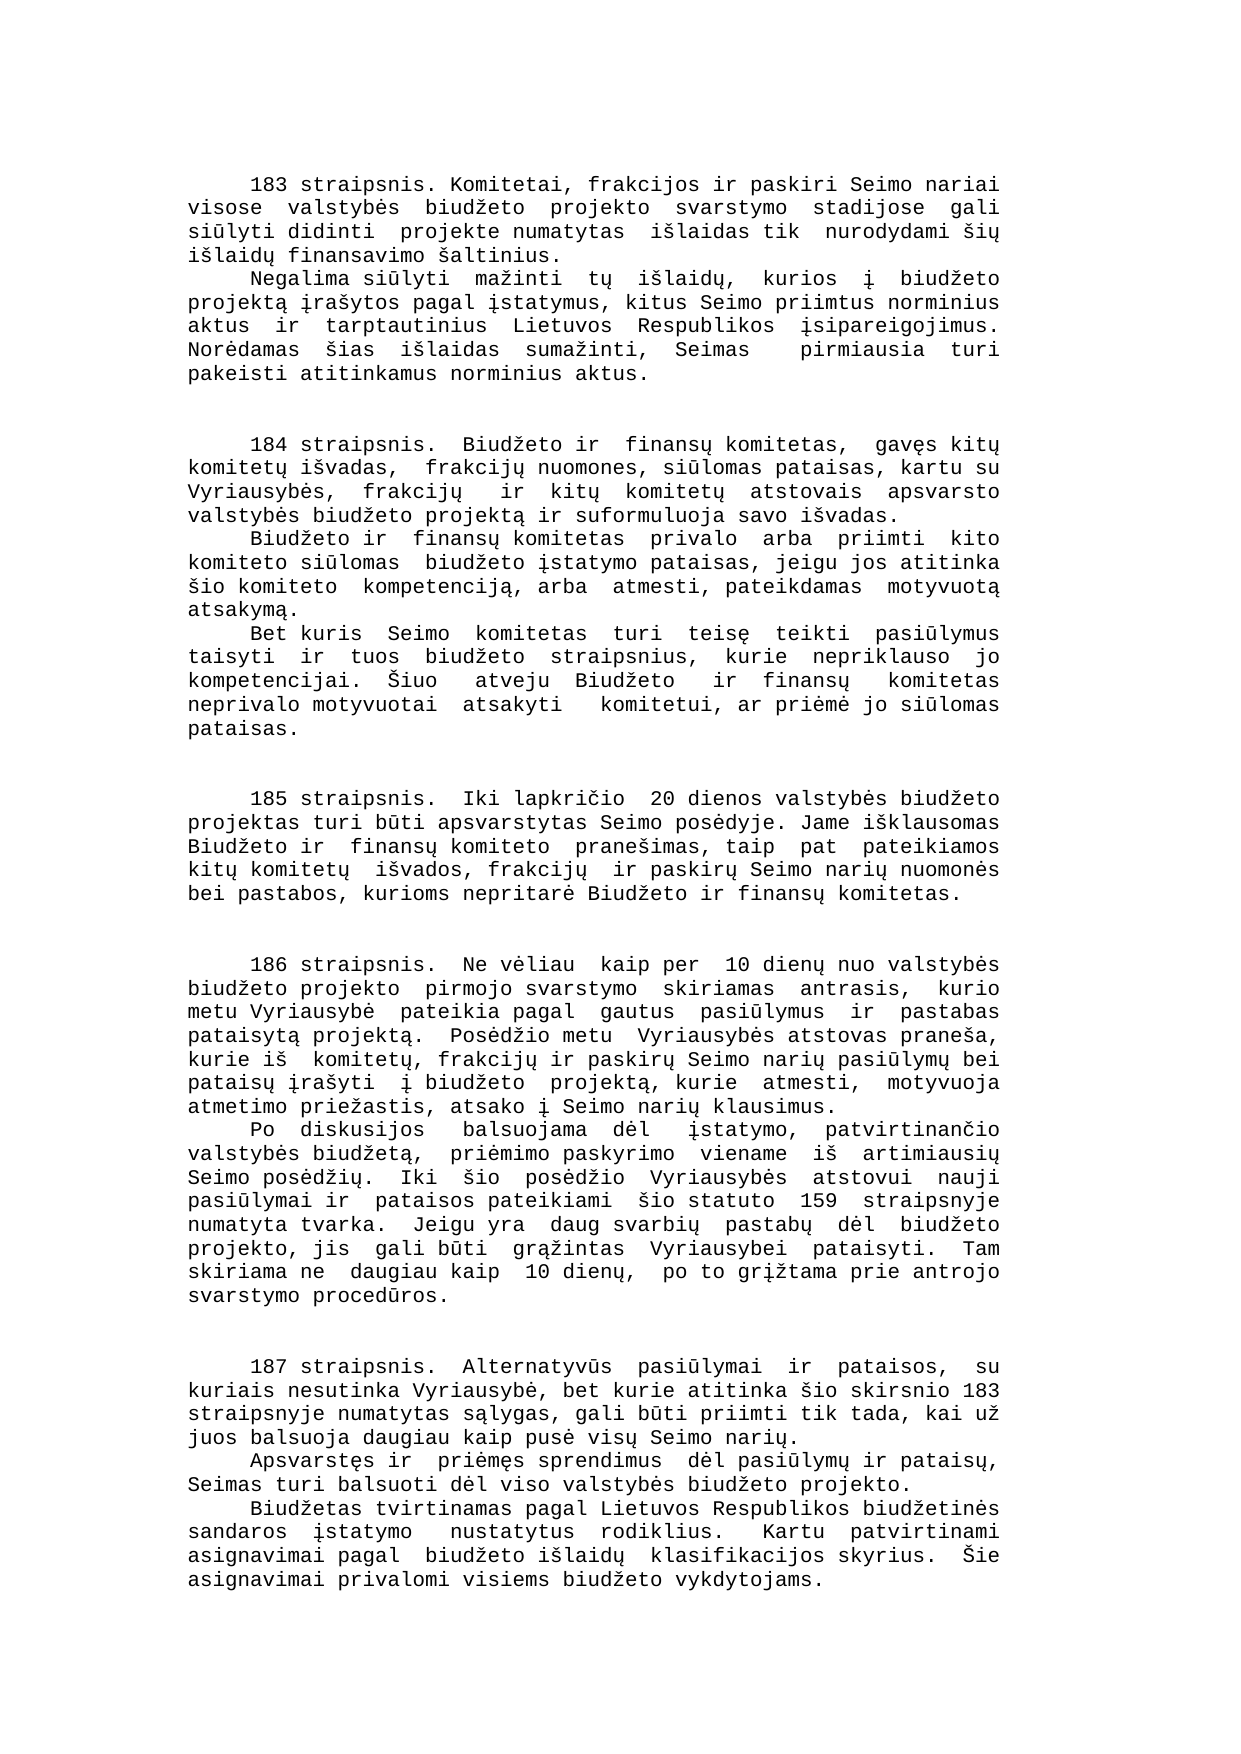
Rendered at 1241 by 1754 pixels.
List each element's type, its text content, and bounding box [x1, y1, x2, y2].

text Biudžetas tvirtinamas pagal Lietuvos Respublikos biudžetinės [187, 1498, 1053, 1521]
text Bet kuris Seimo komitetas turi teisę teikti pasiūlymus [187, 623, 1053, 647]
text 183 straipsnis. Komitetai, frakcijos ir paskiri Seimo nariai [187, 174, 1053, 197]
text Biudžeto ir finansų komitetas privalo arba priimti kito [187, 528, 1053, 552]
text kompetencijai. Šiuo atveju Biudžeto ir finansų komitetas [187, 670, 1053, 694]
text bei pastabos, kurioms nepritarė Biudžeto ir finansų komitetas. [187, 883, 1053, 907]
text 185 straipsnis. Iki lapkričio 20 dienos valstybės biudžeto [187, 788, 1053, 812]
text skiriama ne daugiau kaip 10 dienų, po to grįžtama prie antrojo [187, 1261, 1053, 1285]
text numatyta tvarka. Jeigu yra daug svarbių pastabų dėl biudžeto [187, 1214, 1053, 1238]
text kuriais nesutinka Vyriausybė, bet kurie atitinka šio skirsnio 183 [187, 1379, 1053, 1403]
text pataisų įrašyti į biudžeto projektą, kurie atmesti, motyvuoja [187, 1072, 1053, 1096]
text 184 straipsnis. Biudžeto ir finansų komitetas, gavęs kitų [187, 434, 1053, 457]
text Biudžeto ir finansų komiteto pranešimas, taip pat pateikiamos [187, 836, 1053, 859]
text visose valstybės biudžeto projekto svarstymo stadijose gali [187, 197, 1053, 221]
text Norėdamas šias išlaidas sumažinti, Seimas pirmiausia turi [187, 339, 1053, 363]
text pataisas. [187, 717, 1053, 741]
text Po diskusijos balsuojama dėl įstatymo, patvirtinančio [187, 1119, 1053, 1143]
text išlaidų finansavimo šaltinius. [187, 244, 1053, 268]
text asignavimai privalomi visiems biudžeto vykdytojams. [187, 1569, 1053, 1592]
text pasiūlymai ir pataisos pateikiami šio statuto 159 straipsnyje [187, 1190, 1053, 1214]
text straipsnyje numatytas sąlygas, gali būti priimti tik tada, kai už [187, 1403, 1053, 1427]
text kitų komitetų išvados, frakcijų ir paskirų Seimo narių nuomonės [187, 859, 1053, 883]
text biudžeto projekto pirmojo svarstymo skiriamas antrasis, kurio [187, 978, 1053, 1001]
text neprivalo motyvuotai atsakyti komitetui, ar priėmė jo siūlomas [187, 694, 1053, 717]
text komitetų išvadas, frakcijų nuomones, siūlomas pataisas, kartu su [187, 457, 1053, 481]
text projekto, jis gali būti grąžintas Vyriausybei pataisyti. Tam [187, 1238, 1053, 1261]
text Seimas turi balsuoti dėl viso valstybės biudžeto projekto. [187, 1474, 1053, 1498]
text kurie iš komitetų, frakcijų ir paskirų Seimo narių pasiūlymų bei [187, 1048, 1053, 1072]
text Apsvarstęs ir priėmęs sprendimus dėl pasiūlymų ir pataisų, [187, 1451, 1053, 1474]
text 186 straipsnis. Ne vėliau kaip per 10 dienų nuo valstybės [187, 954, 1053, 978]
text atmetimo priežastis, atsako į Seimo narių klausimus. [187, 1096, 1053, 1119]
text projektas turi būti apsvarstytas Seimo posėdyje. Jame išklausomas [187, 812, 1053, 836]
text asignavimai pagal biudžeto išlaidų klasifikacijos skyrius. Šie [187, 1545, 1053, 1569]
text pakeisti atitinkamus norminius aktus. [187, 363, 1053, 386]
text svarstymo procedūros. [187, 1285, 1053, 1309]
text metu Vyriausybė pateikia pagal gautus pasiūlymus ir pastabas [187, 1001, 1053, 1025]
text Seimo posėdžių. Iki šio posėdžio Vyriausybės atstovui nauji [187, 1167, 1053, 1190]
text komiteto siūlomas biudžeto įstatymo pataisas, jeigu jos atitinka [187, 552, 1053, 576]
text atsakymą. [187, 599, 1053, 623]
text 187 straipsnis. Alternatyvūs pasiūlymai ir pataisos, su [187, 1356, 1053, 1379]
text siūlyti didinti projekte numatytas išlaidas tik nurodydami šių [187, 221, 1053, 244]
text pataisytą projektą. Posėdžio metu Vyriausybės atstovas praneša, [187, 1025, 1053, 1048]
text aktus ir tarptautinius Lietuvos Respublikos įsipareigojimus. [187, 316, 1053, 339]
text taisyti ir tuos biudžeto straipsnius, kurie nepriklauso jo [187, 647, 1053, 670]
text juos balsuoja daugiau kaip pusė visų Seimo narių. [187, 1427, 1053, 1451]
text valstybės biudžeto projektą ir suformuluoja savo išvadas. [187, 505, 1053, 528]
text Negalima siūlyti mažinti tų išlaidų, kurios į biudžeto [187, 268, 1053, 292]
text šio komiteto kompetenciją, arba atmesti, pateikdamas motyvuotą [187, 576, 1053, 599]
text valstybės biudžetą, priėmimo paskyrimo viename iš artimiausių [187, 1143, 1053, 1167]
text projektą įrašytos pagal įstatymus, kitus Seimo priimtus norminius [187, 292, 1053, 316]
text Vyriausybės, frakcijų ir kitų komitetų atstovais apsvarsto [187, 481, 1053, 505]
text sandaros įstatymo nustatytus rodiklius. Kartu patvirtinami [187, 1521, 1053, 1545]
